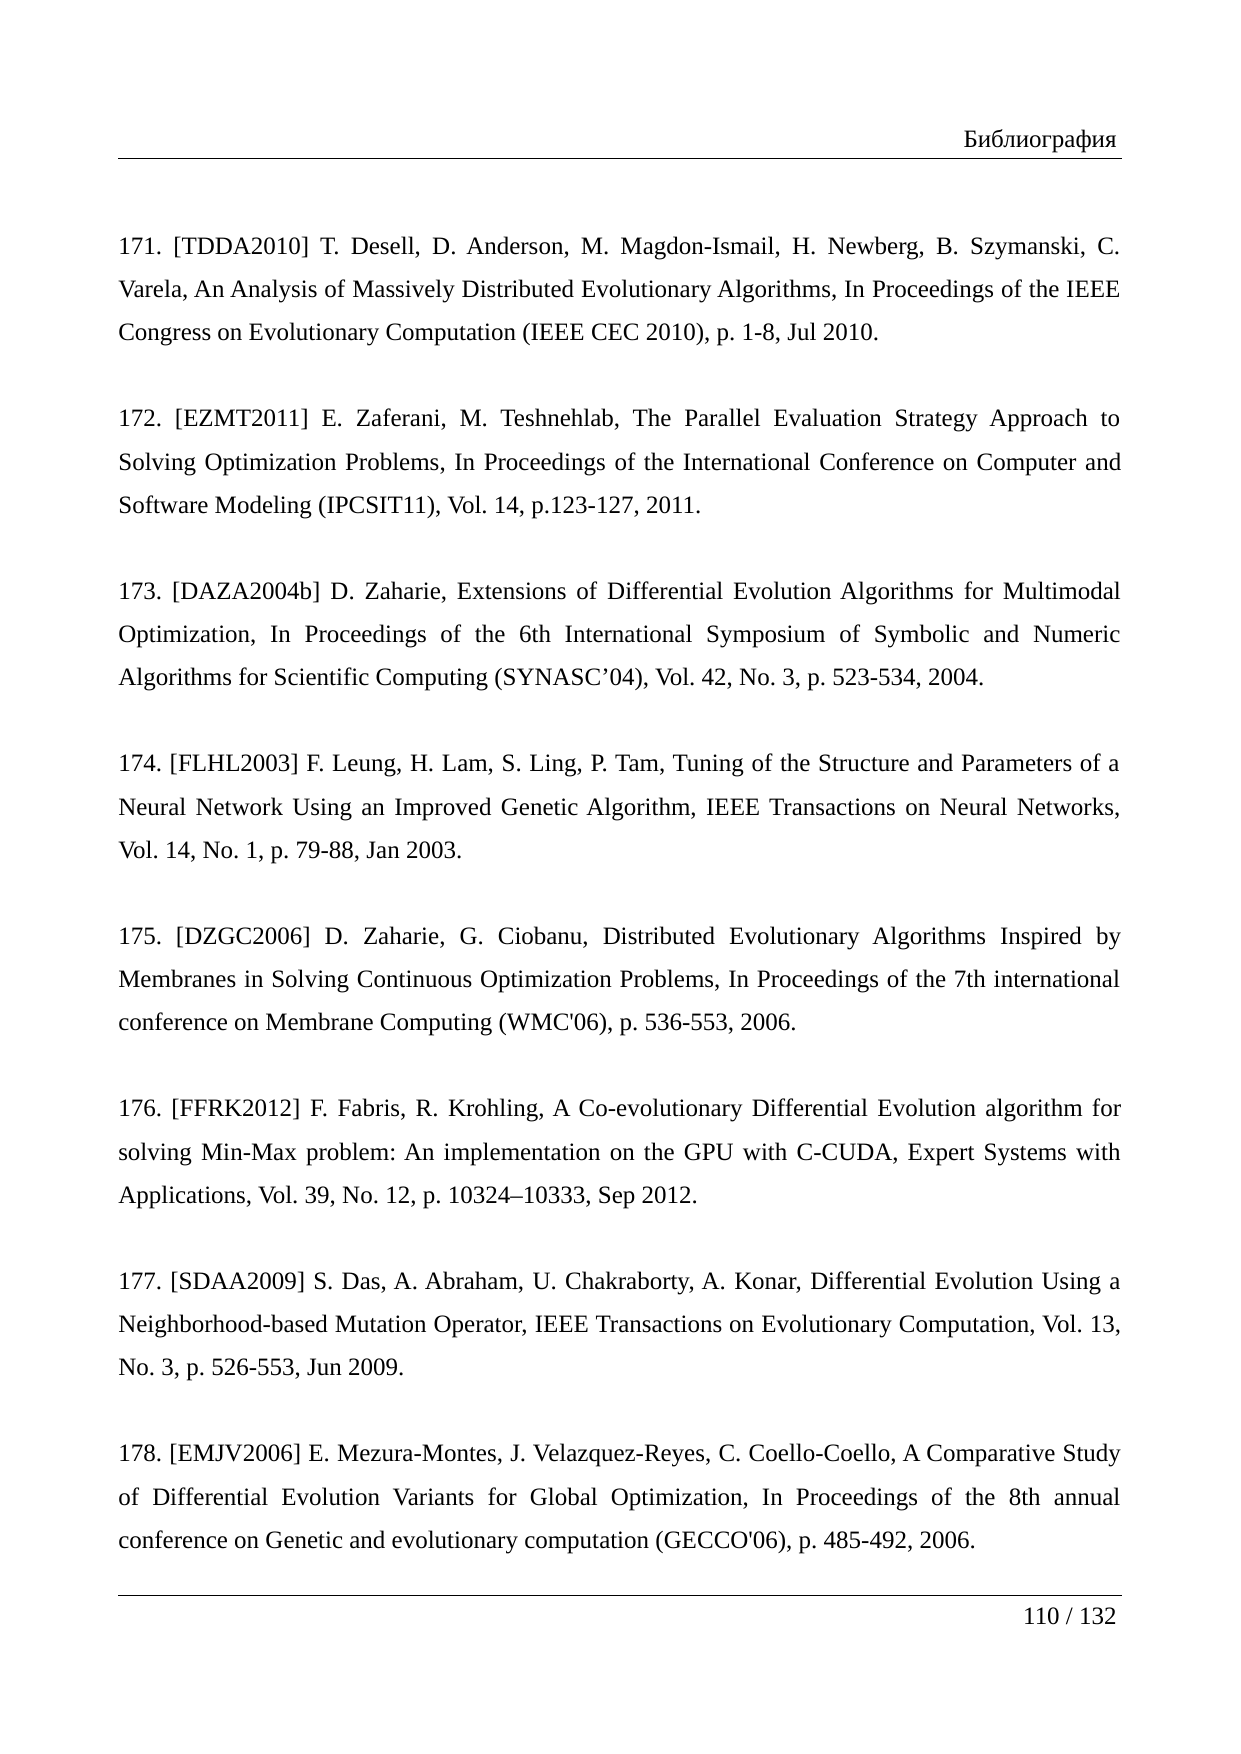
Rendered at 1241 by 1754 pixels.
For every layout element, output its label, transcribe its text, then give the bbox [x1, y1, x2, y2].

text 171. [TDDA2010] T. Desell, D. Anderson, M. Magdon-Ismail, H. Newberg, B. Szymanski, C. Varela, An Analysis of Massively Distributed Evolutionary Algorithms, In Proceedings of the IEEE Congress on Evolutionary Computation (IEEE CEC 2010), p. 1-8, Jul 2010. [118, 231, 1122, 346]
text 176. [FFRK2012] F. Fabris, R. Krohling, A Co-evolutionary Differential Evolution algorithm for solving Min-Max problem: An implementation on the GPU with C-CUDA, Expert Systems with Applications, Vol. 39, No. 12, p. 10324–10333, Sep 2012. [118, 1093, 1122, 1208]
text 177. [SDAA2009] S. Das, A. Abraham, U. Chakraborty, A. Konar, Differential Evolution Using a Neighborhood-based Mutation Operator, IEEE Transactions on Evolutionary Computation, Vol. 13, No. 3, p. 526-553, Jun 2009. [118, 1266, 1122, 1381]
text 174. [FLHL2003] F. Leung, H. Lam, S. Ling, P. Tam, Tuning of the Structure and Parameters of a Neural Network Using an Improved Genetic Algorithm, IEEE Transactions on Neural Networks, Vol. 14, No. 1, p. 79-88, Jan 2003. [118, 748, 1122, 863]
text 175. [DZGC2006] D. Zaharie, G. Ciobanu, Distributed Evolutionary Algorithms Inspired by Membranes in Solving Continuous Optimization Problems, In Proceedings of the 7th international conference on Membrane Computing (WMC'06), p. 536-553, 2006. [118, 921, 1122, 1036]
text 173. [DAZA2004b] D. Zaharie, Extensions of Differential Evolution Algorithms for Multimodal Optimization, In Proceedings of the 6th International Symposium of Symbolic and Numeric Algorithms for Scientific Computing (SYNASC’04), Vol. 42, No. 3, p. 523-534, 2004. [118, 576, 1122, 691]
text 178. [EMJV2006] E. Mezura-Montes, J. Velazquez-Reyes, C. Coello-Coello, A Comparative Study of Differential Evolution Variants for Global Optimization, In Proceedings of the 8th annual conference on Genetic and evolutionary computation (GECCO'06), p. 485-492, 2006. [118, 1438, 1122, 1553]
text 172. [EZMT2011] E. Zaferani, M. Teshnehlab, The Parallel Evaluation Strategy Approach to Solving Optimization Problems, In Proceedings of the International Conference on Computer and Software Modeling (IPCSIT11), Vol. 14, p.123-127, 2011. [118, 403, 1122, 518]
